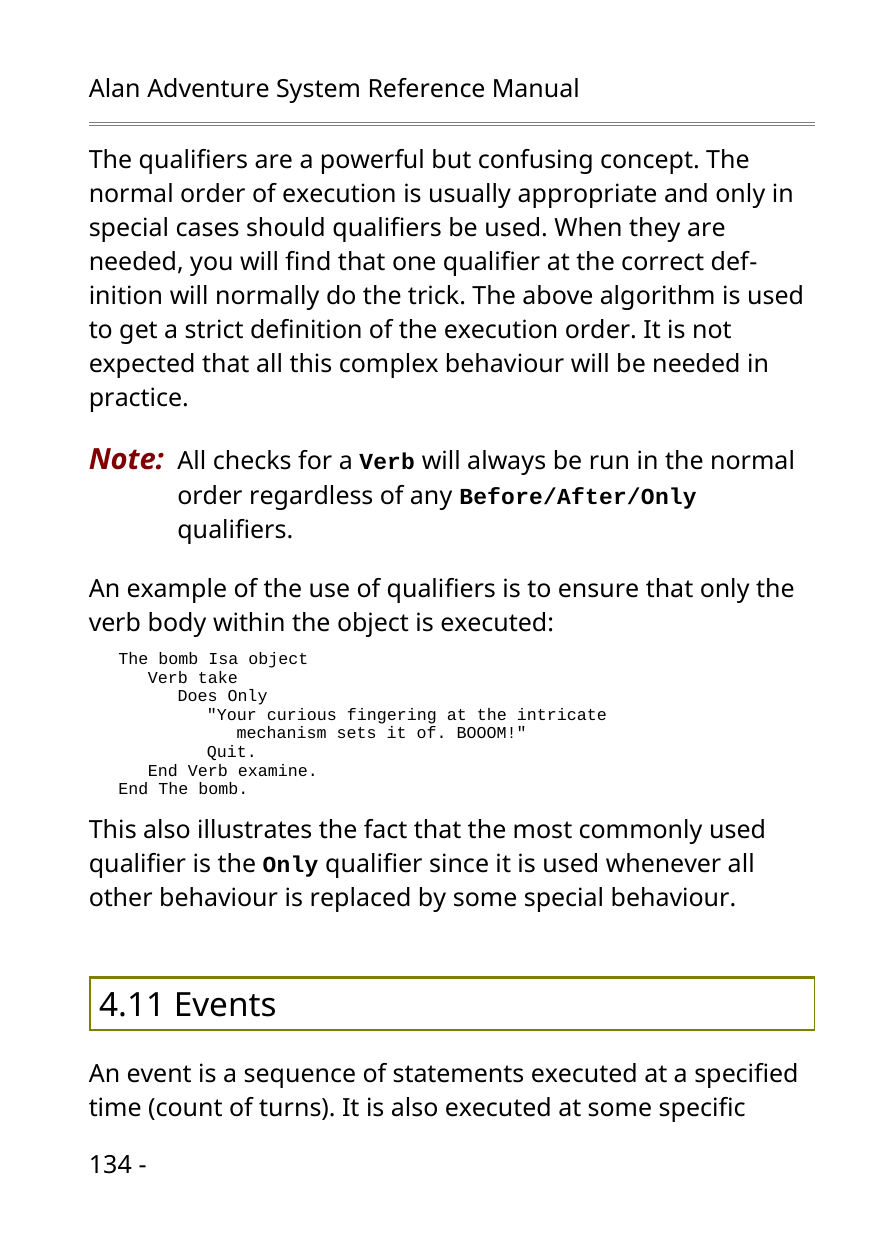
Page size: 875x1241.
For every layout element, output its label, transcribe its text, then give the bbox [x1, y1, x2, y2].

text An event is a sequence of statements executed at a specified time (count of turns). It is also executed at some specific [88, 1056, 815, 1124]
text The qualifiers are a powerful but confusing concept. The normal order of ex­ecution is usually appropriate and only in special cases should qualifiers be used. When they are needed, you will find that one qualifier at the correct def­inition will normally do the trick. The above algorithm is used to get a strict definition of the execution order. It is not expected that all this complex behav­iour will be needed in practice. [88, 142, 815, 414]
text The bomb Isa object Verb take Does Only "Your curious fingering at the intricate mechanism sets it of. BOOOM!" Quit. End Verb examine. End The bomb. [118, 651, 815, 799]
list All checks for a Verb will always be run in the normal order regardless of any Before/After/Only qualifiers. [88, 438, 815, 546]
subtitle Events [91, 979, 814, 1029]
text An example of the use of qualifiers is to ensure that only the verb body within the object is executed: [88, 571, 815, 639]
text This also illustrates the fact that the most commonly used qualifier is the Only qualifier since it is used whenever all other behaviour is replaced by some special behaviour. [88, 812, 815, 914]
